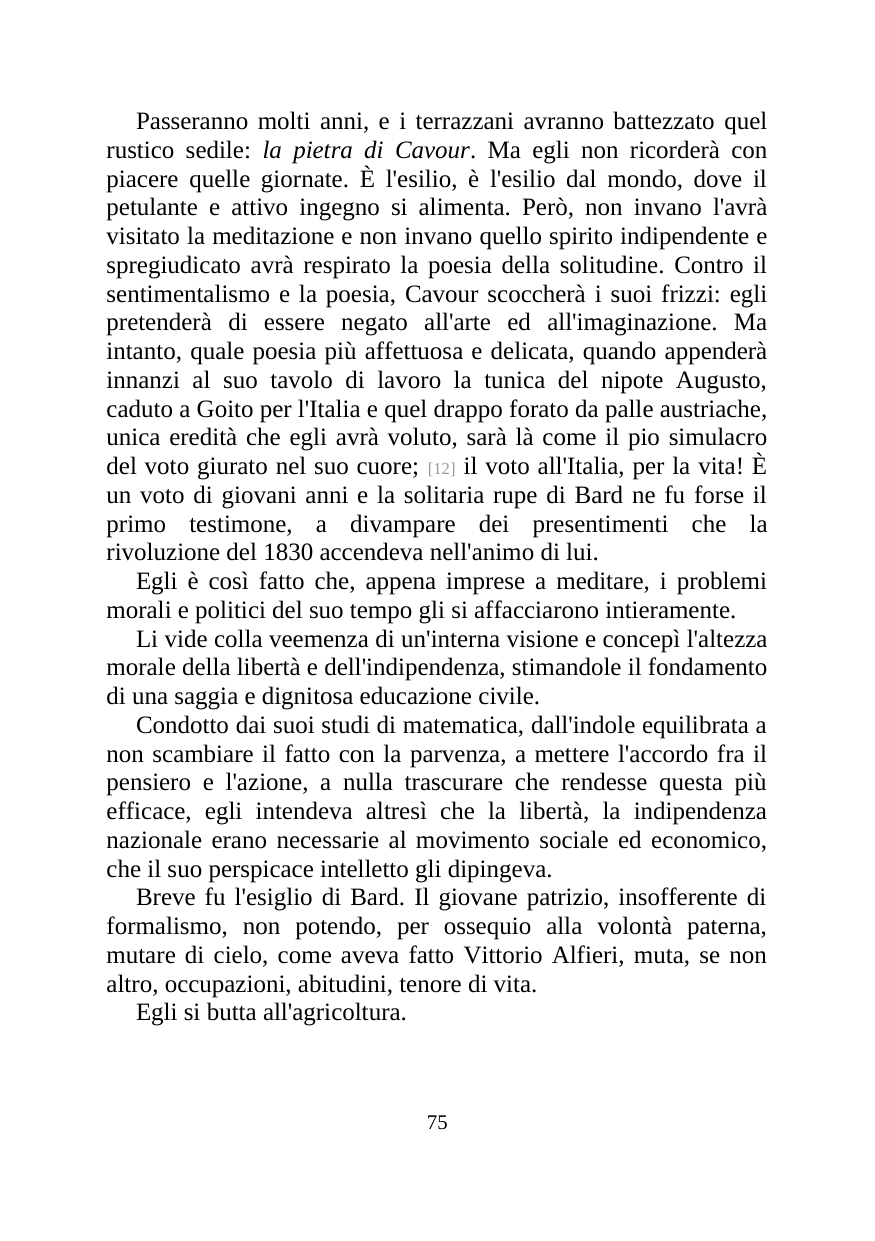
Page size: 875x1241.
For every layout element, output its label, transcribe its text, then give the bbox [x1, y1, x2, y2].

text Breve fu l'esiglio di Bard. Il giovane patrizio, insofferente di formalismo, non potendo, per ossequio alla volontà paterna, mutare di cielo, come aveva fatto Vittorio Alfieri, muta, se non altro, occupazioni, abitudini, tenore di vita. [106, 882, 768, 997]
text Li vide colla veemenza di un'interna visione e concepì l'altezza morale della libertà e dell'indipendenza, stimandole il fondamento di una saggia e dignitosa educazione civile. [106, 624, 768, 710]
text Egli si butta all'agricoltura. [106, 997, 768, 1026]
text Passeranno molti anni, e i terrazzani avranno battezzato quel rustico sedile: la pietra di Cavour. Ma egli non ricorderà con piacere quelle giornate. È l'esilio, è l'esilio dal mondo, dove il petulante e attivo ingegno si alimenta. Però, non invano l'avrà visitato la meditazione e non invano quello spirito indipendente e spregiudicato avrà respirato la poesia della solitudine. Contro il sentimentalismo e la poesia, Cavour scoccherà i suoi frizzi: egli pretenderà di essere negato all'arte ed all'imaginazione. Ma intanto, quale poesia più affettuosa e delicata, quando appenderà innanzi al suo tavolo di lavoro la tunica del nipote Augusto, caduto a Goito per l'Italia e quel drappo forato da palle austriache, unica eredità che egli avrà voluto, sarà là come il pio simulacro del voto giurato nel suo cuore; [12] il voto all'Italia, per la vita! È un voto di giovani anni e la solitaria rupe di Bard ne fu forse il primo testimone, a divampare dei presentimenti che la rivoluzione del 1830 accendeva nell'animo di lui. [106, 106, 768, 566]
text Egli è così fatto che, appena imprese a meditare, i problemi morali e politici del suo tempo gli si affacciarono intieramente. [106, 566, 768, 624]
text Condotto dai suoi studi di matematica, dall'indole equilibrata a non scambiare il fatto con la parvenza, a mettere l'accordo fra il pensiero e l'azione, a nulla trascurare che rendesse questa più efficace, egli intendeva altresì che la libertà, la indipendenza nazionale erano necessarie al movimento sociale ed economico, che il suo perspicace intelletto gli dipingeva. [106, 710, 768, 882]
